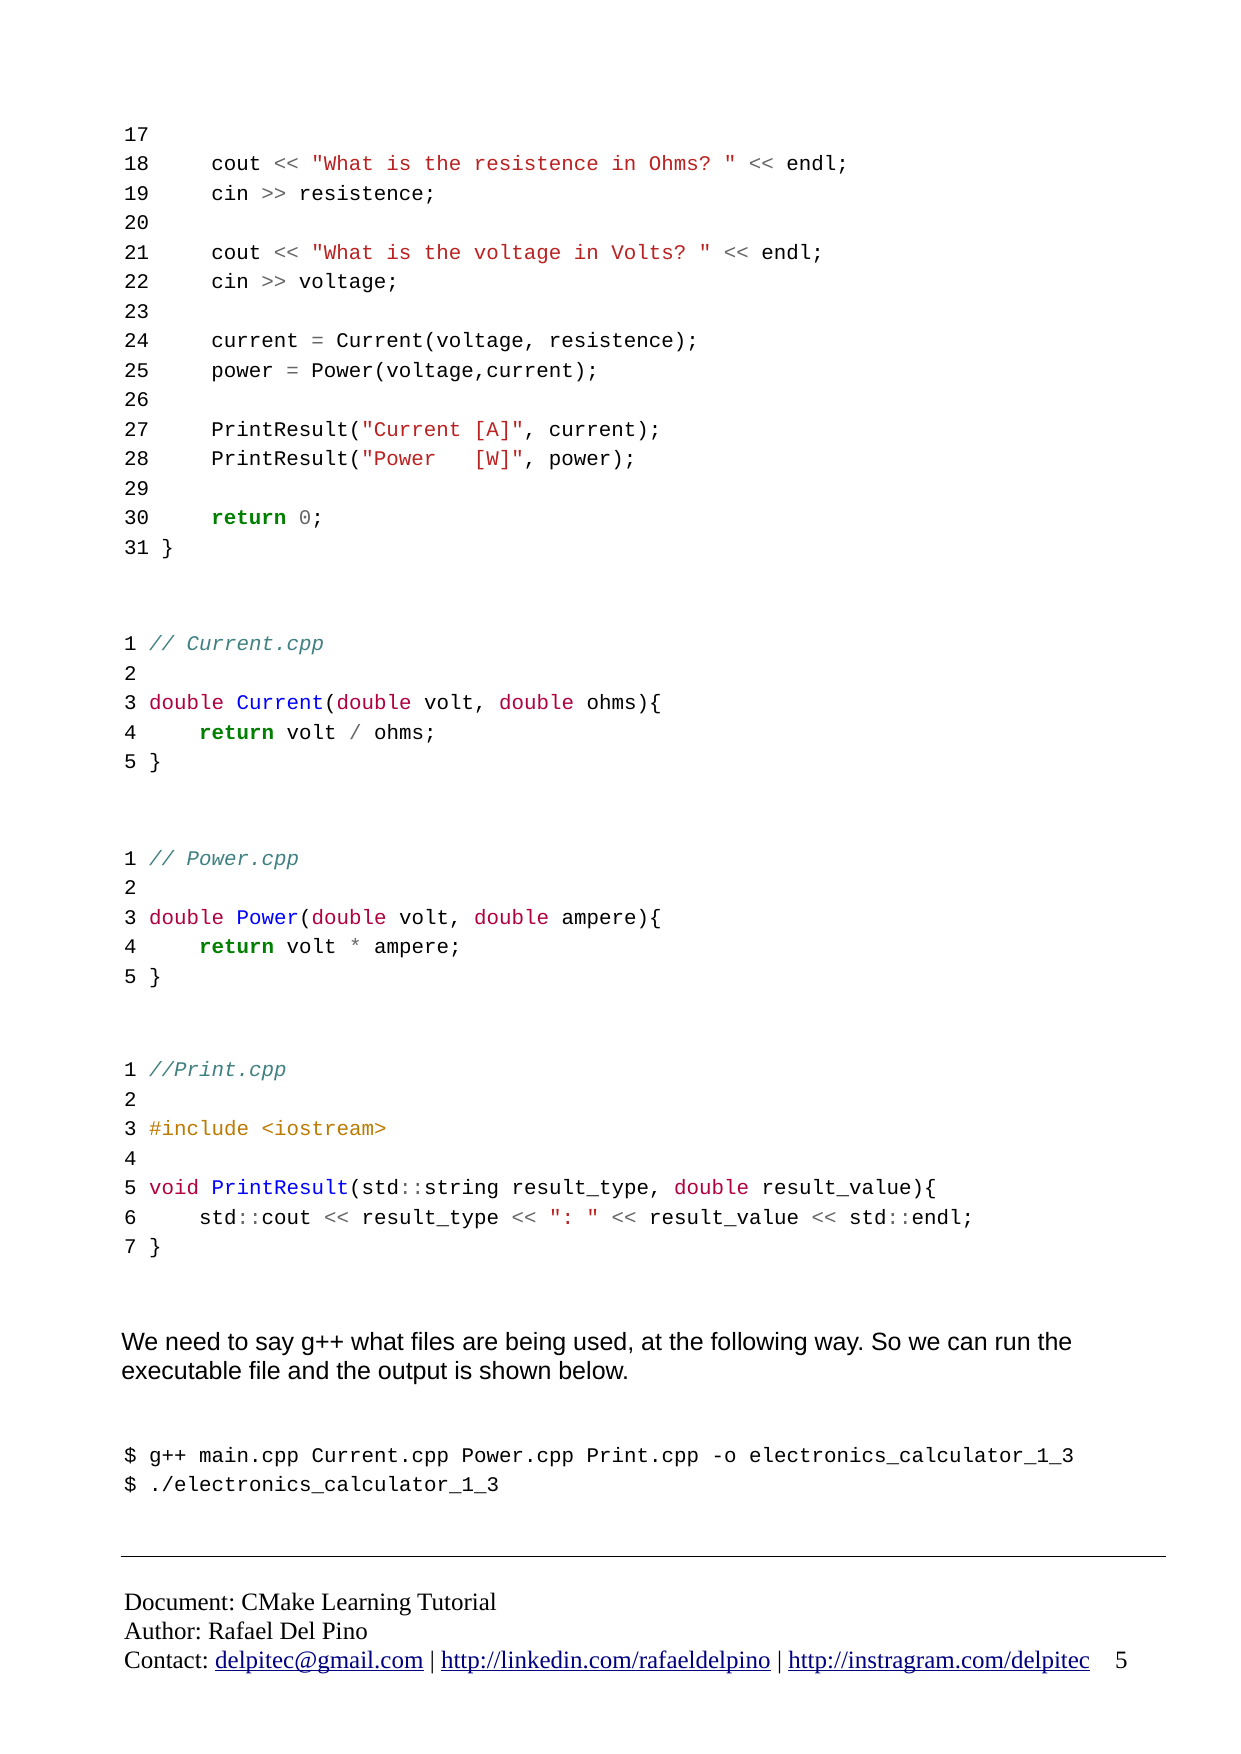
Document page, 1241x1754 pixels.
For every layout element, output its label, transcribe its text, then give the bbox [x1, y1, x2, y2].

table_header 1 2 3 4 5 [121, 628, 146, 816]
table_header 17 18 19 20 21 22 23 24 25 26 27 28 29 30 31 [121, 121, 158, 599]
table_header cout << "What is the resistence in Ohms? " << endl; cin >> resistence; cout << "What is the voltage in Volts? " << endl; cin >> voltage; current = Current(voltage, resistence); power = Power(voltage,current); PrintResult("Current [A]", current); PrintResult("Power [W]", power); return 0; } [158, 121, 1166, 599]
table_header // Current.cpp double Current(double volt, double ohms){ return volt / ohms; } [146, 628, 1166, 816]
table_header $ g++ main.cpp Current.cpp Power.cpp Print.cpp -o electronics_calculator_1_3 $ ./electronics_calculator_1_3 [121, 1442, 1166, 1507]
text We need to say g++ what files are being used, at the following way. So we can run the executable file and the output is shown below. [121, 1327, 1166, 1384]
table_header //Print.cpp #include <iostream> void PrintResult(std::string result_type, double result_value){ std::cout << result_type << ": " << result_value << std::endl; } [146, 1057, 1166, 1298]
table_header // Power.cpp double Power(double volt, double ampere){ return volt * ampere; } [146, 845, 1166, 1028]
table_header 1 2 3 4 5 6 7 [121, 1057, 146, 1298]
table_header 1 2 3 4 5 [121, 845, 146, 1028]
